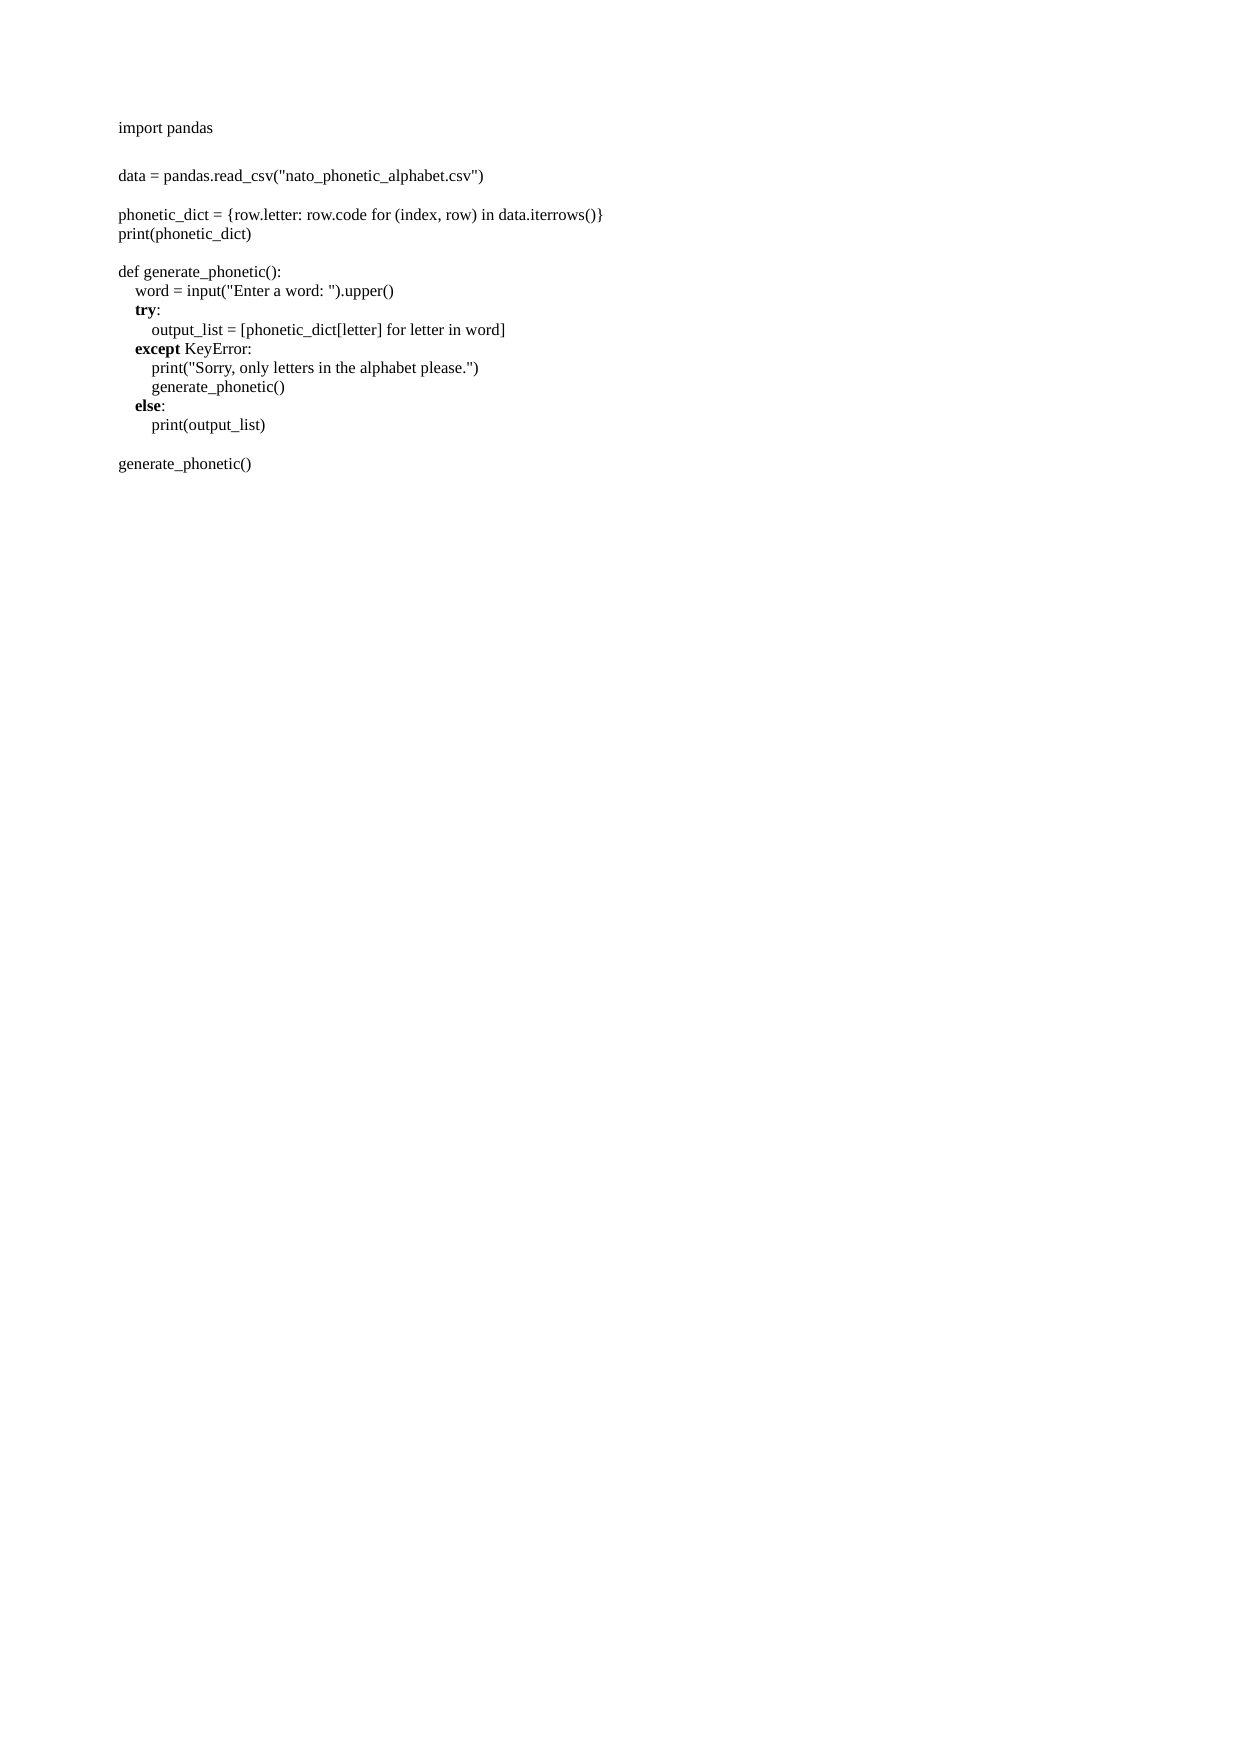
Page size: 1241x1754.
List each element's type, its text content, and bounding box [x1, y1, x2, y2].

text else: [118, 396, 1122, 415]
text def generate_phonetic(): [118, 262, 1122, 281]
text data = pandas.read_csv("nato_phonetic_alphabet.csv") [118, 166, 1122, 185]
text word = input("Enter a word: ").upper() [118, 281, 1122, 300]
text generate_phonetic() [118, 453, 1122, 473]
text except KeyError: [118, 338, 1122, 358]
text import pandas [118, 118, 1122, 137]
text print(output_list) [118, 415, 1122, 434]
text print("Sorry, only letters in the alphabet please.") [118, 358, 1122, 377]
text try: [118, 300, 1122, 319]
text output_list = [phonetic_dict[letter] for letter in word] [118, 319, 1122, 338]
text generate_phonetic() [118, 377, 1122, 396]
text phonetic_dict = {row.letter: row.code for (index, row) in data.iterrows()} [118, 204, 1122, 223]
text print(phonetic_dict) [118, 223, 1122, 243]
